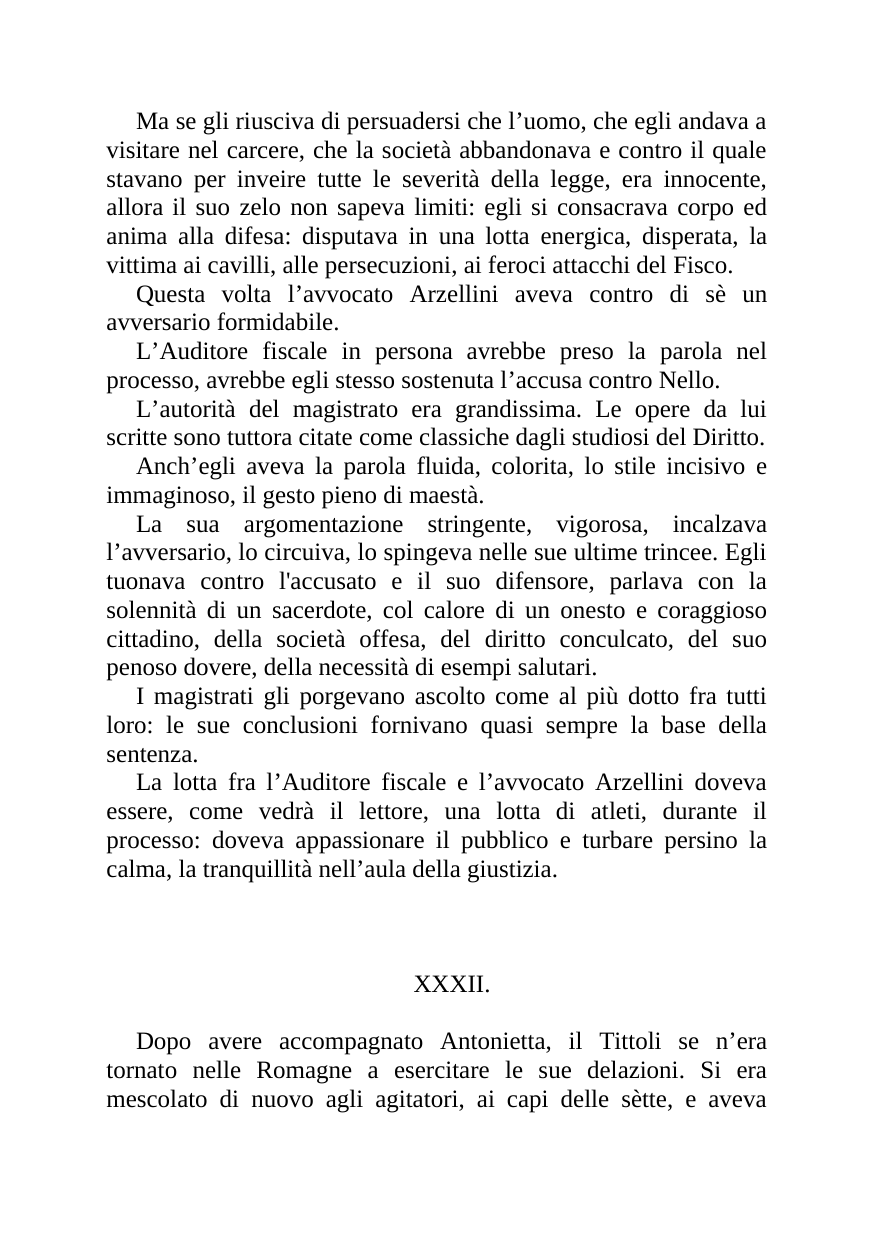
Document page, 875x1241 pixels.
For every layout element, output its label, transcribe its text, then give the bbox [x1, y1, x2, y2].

text Anch’egli aveva la parola fluida, colorita, lo stile incisivo e immaginoso, il gesto pieno di maestà. [106, 451, 768, 509]
text Dopo avere accompagnato Antonietta, il Tittoli se n’era tornato nelle Romagne a esercitare le sue delazioni. Si era mescolato di nuovo agli agitatori, ai capi delle sètte, e aveva [106, 1026, 768, 1112]
text XXXII. [106, 969, 768, 997]
text La lotta fra l’Auditore fiscale e l’avvocato Arzellini doveva essere, come vedrà il lettore, una lotta di atleti, durante il processo: doveva appassionare il pubblico e turbare persino la calma, la tranquillità nell’aula della giustizia. [106, 767, 768, 882]
text L’autorità del magistrato era grandissima. Le opere da lui scritte sono tuttora citate come classiche dagli studiosi del Diritto. [106, 394, 768, 451]
text La sua argomentazione stringente, vigorosa, incalzava l’avversario, lo circuiva, lo spingeva nelle sue ultime trincee. Egli tuonava contro l'accusato e il suo difensore, parlava con la solennità di un sacerdote, col calore di un onesto e coraggioso cittadino, della società offesa, del diritto conculcato, del suo penoso dovere, della necessità di esempi salutari. [106, 509, 768, 681]
text I magistrati gli porgevano ascolto come al più dotto fra tutti loro: le sue conclusioni fornivano quasi sempre la base della sentenza. [106, 681, 768, 767]
text L’Auditore fiscale in persona avrebbe preso la parola nel processo, avrebbe egli stesso sostenuta l’accusa contro Nello. [106, 336, 768, 394]
text Questa volta l’avvocato Arzellini aveva contro di sè un avversario formidabile. [106, 279, 768, 336]
text Ma se gli riusciva di persuadersi che l’uomo, che egli andava a visitare nel carcere, che la società abbandonava e contro il quale stavano per inveire tutte le severità della legge, era innocente, allora il suo zelo non sapeva limiti: egli si consacrava corpo ed anima alla difesa: disputava in una lotta energica, disperata, la vittima ai cavilli, alle persecuzioni, ai feroci attacchi del Fisco. [106, 106, 768, 279]
